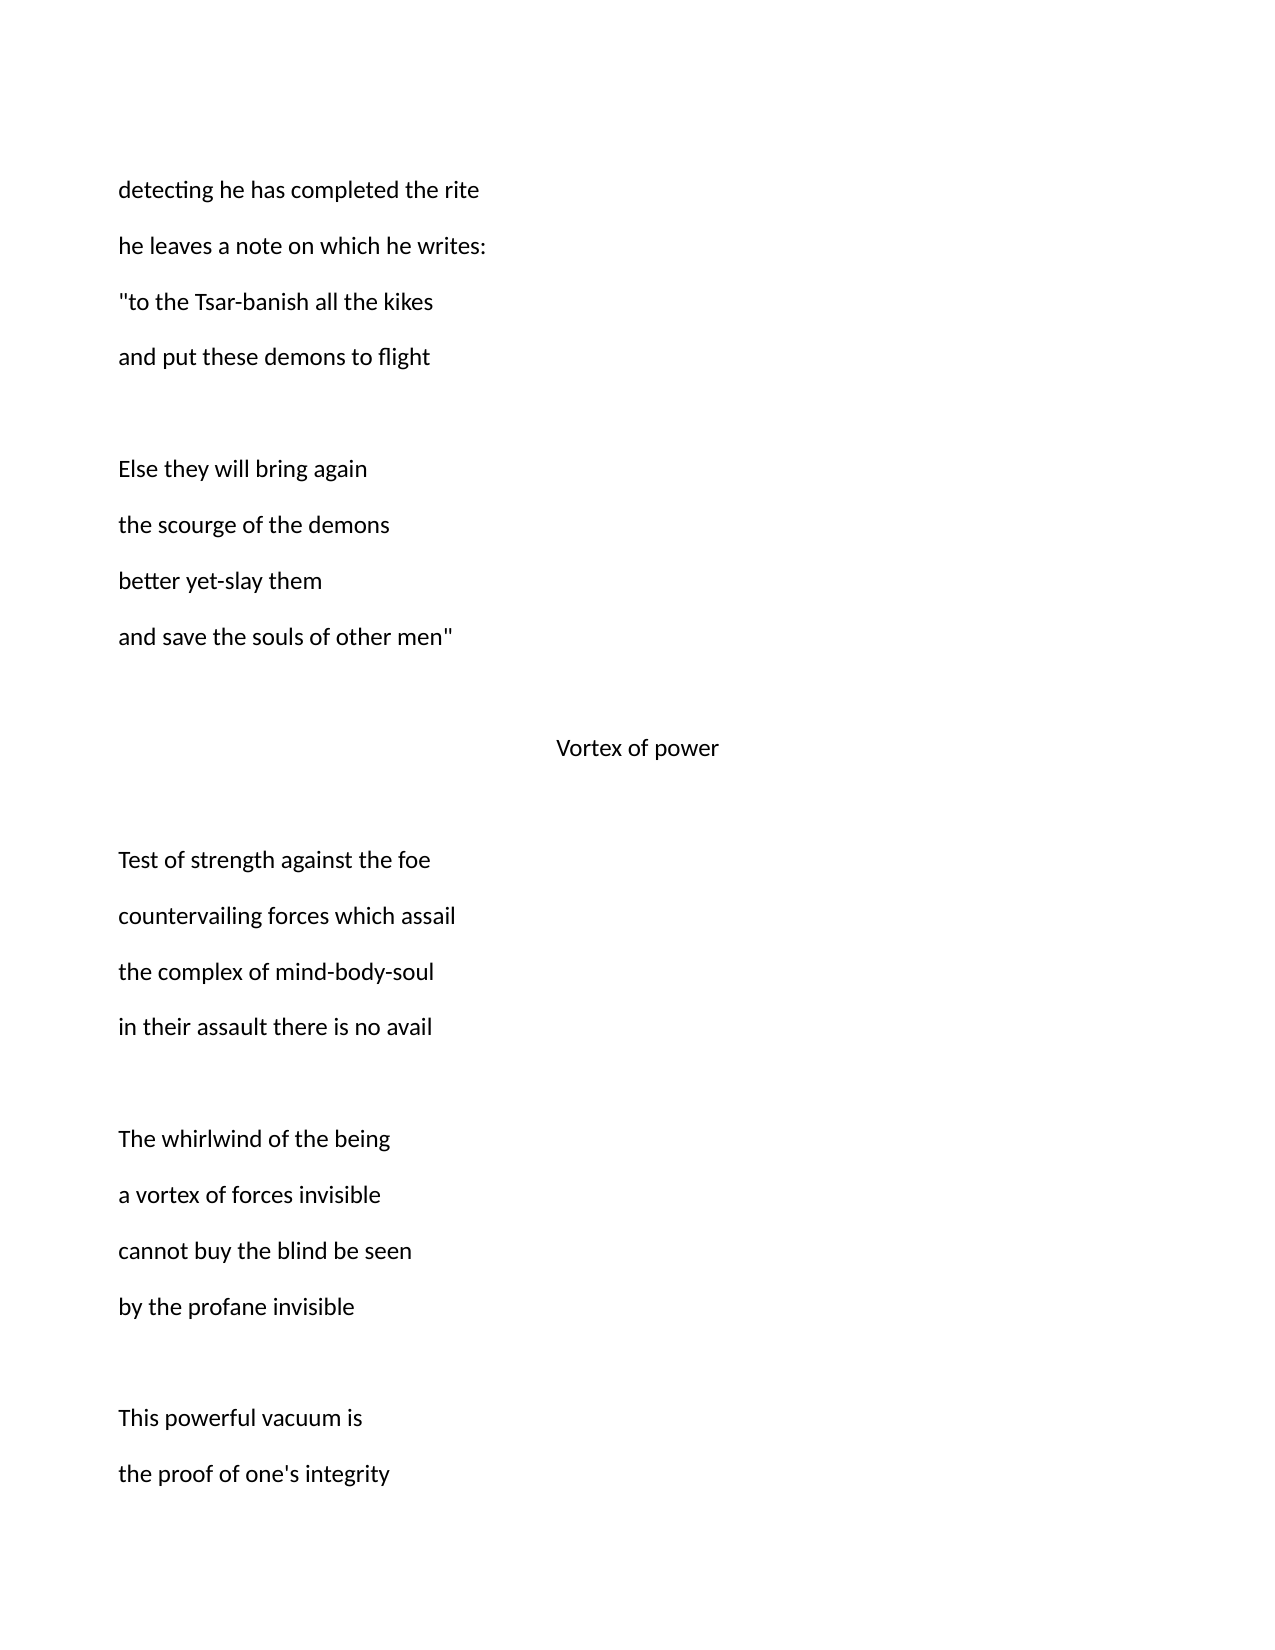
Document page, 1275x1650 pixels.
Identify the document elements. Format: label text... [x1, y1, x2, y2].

text better yet-slay them [118, 565, 1157, 595]
text a vortex of forces invisible [118, 1179, 1157, 1209]
text and put these demons to flight [118, 341, 1157, 372]
text by the profane invisible [118, 1291, 1157, 1321]
text he leaves a note on which he writes: [118, 230, 1157, 260]
text the scourge of the demons [118, 509, 1157, 539]
text Vortex of power [118, 732, 1157, 763]
text the proof of one's integrity [118, 1458, 1157, 1489]
text and save the souls of other men" [118, 621, 1157, 651]
text "to the Tsar-banish all the kikes [118, 286, 1157, 316]
text countervailing forces which assail [118, 900, 1157, 930]
text Test of strength against the foe [118, 844, 1157, 874]
text Else they will bring again [118, 453, 1157, 484]
text detecting he has completed the rite [118, 174, 1157, 204]
text cannot buy the blind be seen [118, 1235, 1157, 1265]
text the complex of mind-body-soul [118, 956, 1157, 986]
text The whirlwind of the being [118, 1123, 1157, 1154]
text This powerful vacuum is [118, 1402, 1157, 1433]
text in their assault there is no avail [118, 1011, 1157, 1042]
